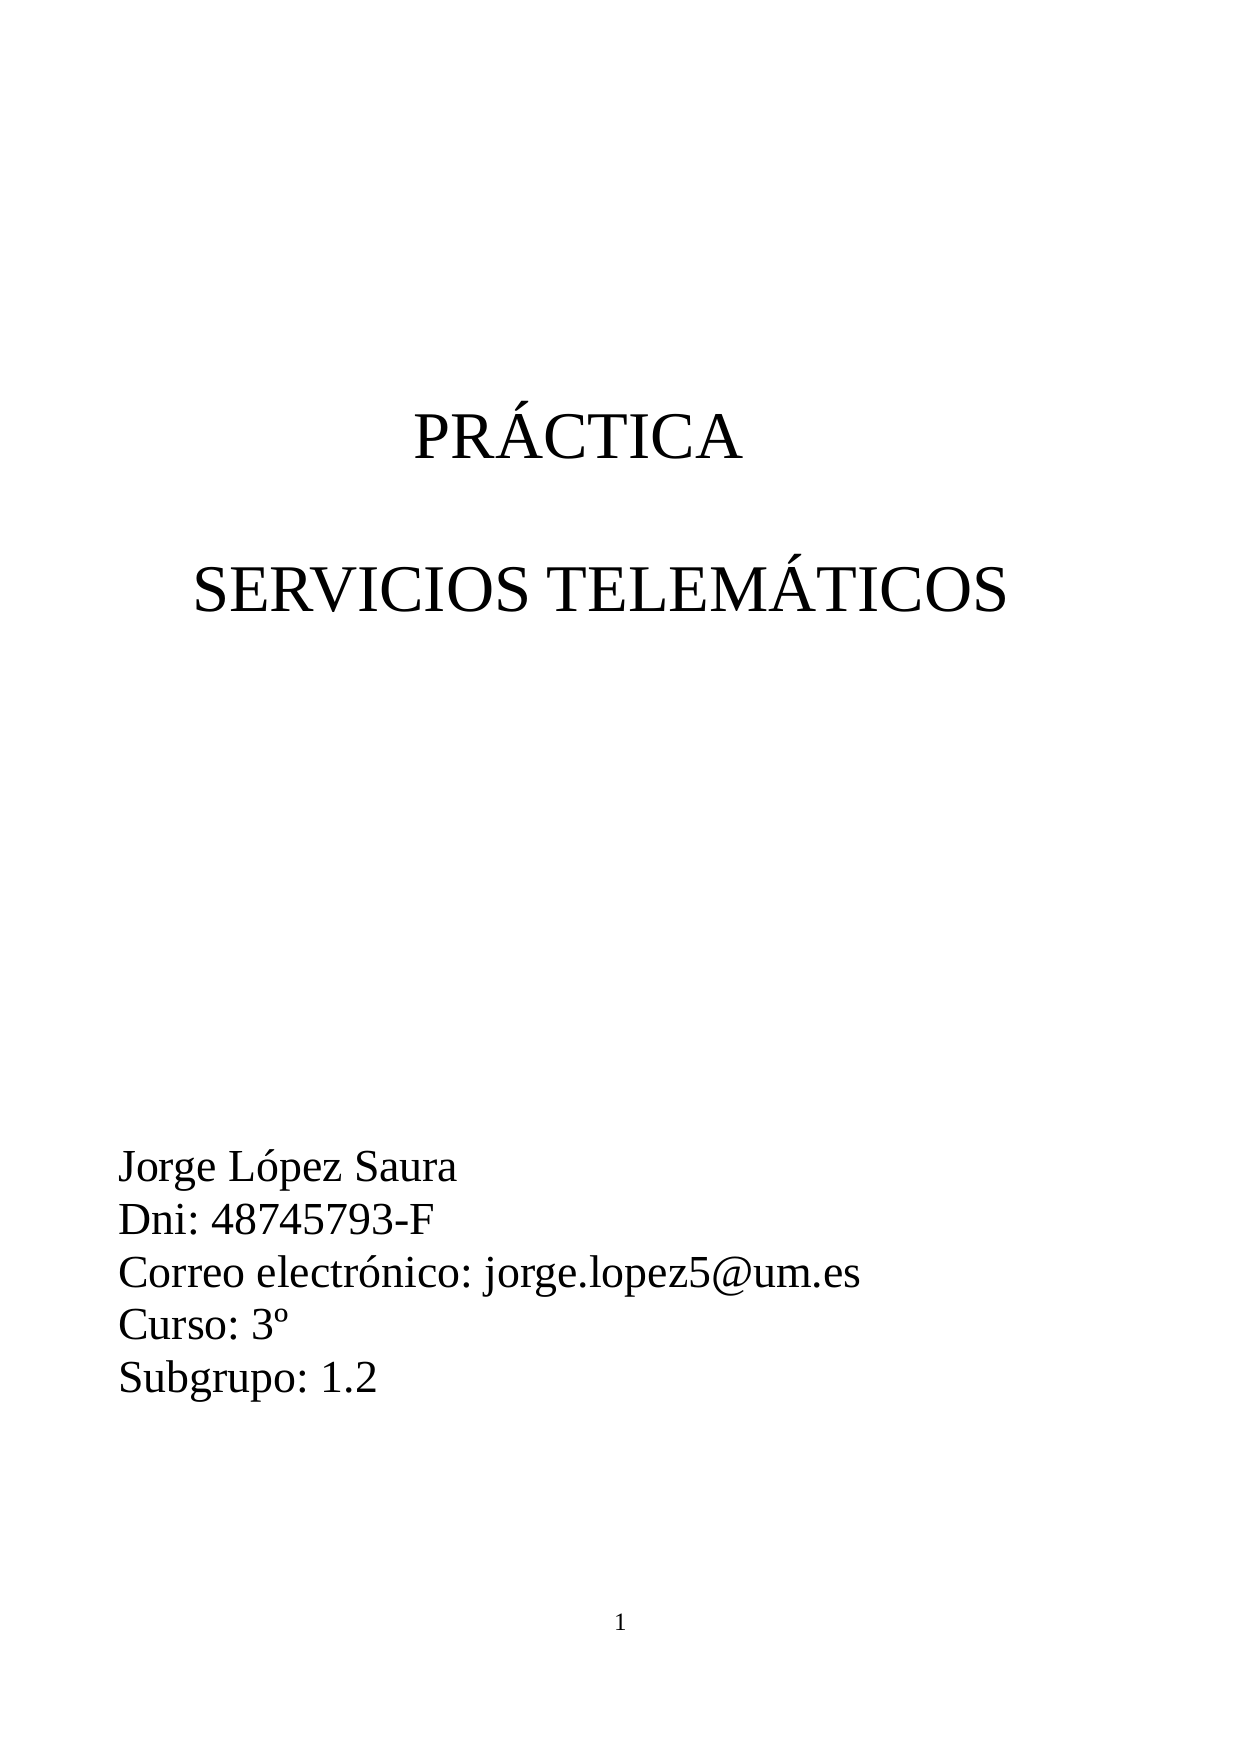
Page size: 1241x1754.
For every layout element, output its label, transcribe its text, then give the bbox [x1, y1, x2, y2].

text Curso: 3º [118, 1297, 1122, 1349]
text Subgrupo: 1.2 [118, 1349, 1122, 1402]
text Correo electrónico: jorge.lopez5@um.es [118, 1244, 1122, 1297]
text Dni: 48745793-F [118, 1191, 1122, 1244]
text Jorge López Saura [118, 1139, 1122, 1191]
text SERVICIOS TELEMÁTICOS [118, 549, 1122, 626]
text PRÁCTICA [118, 396, 1122, 473]
